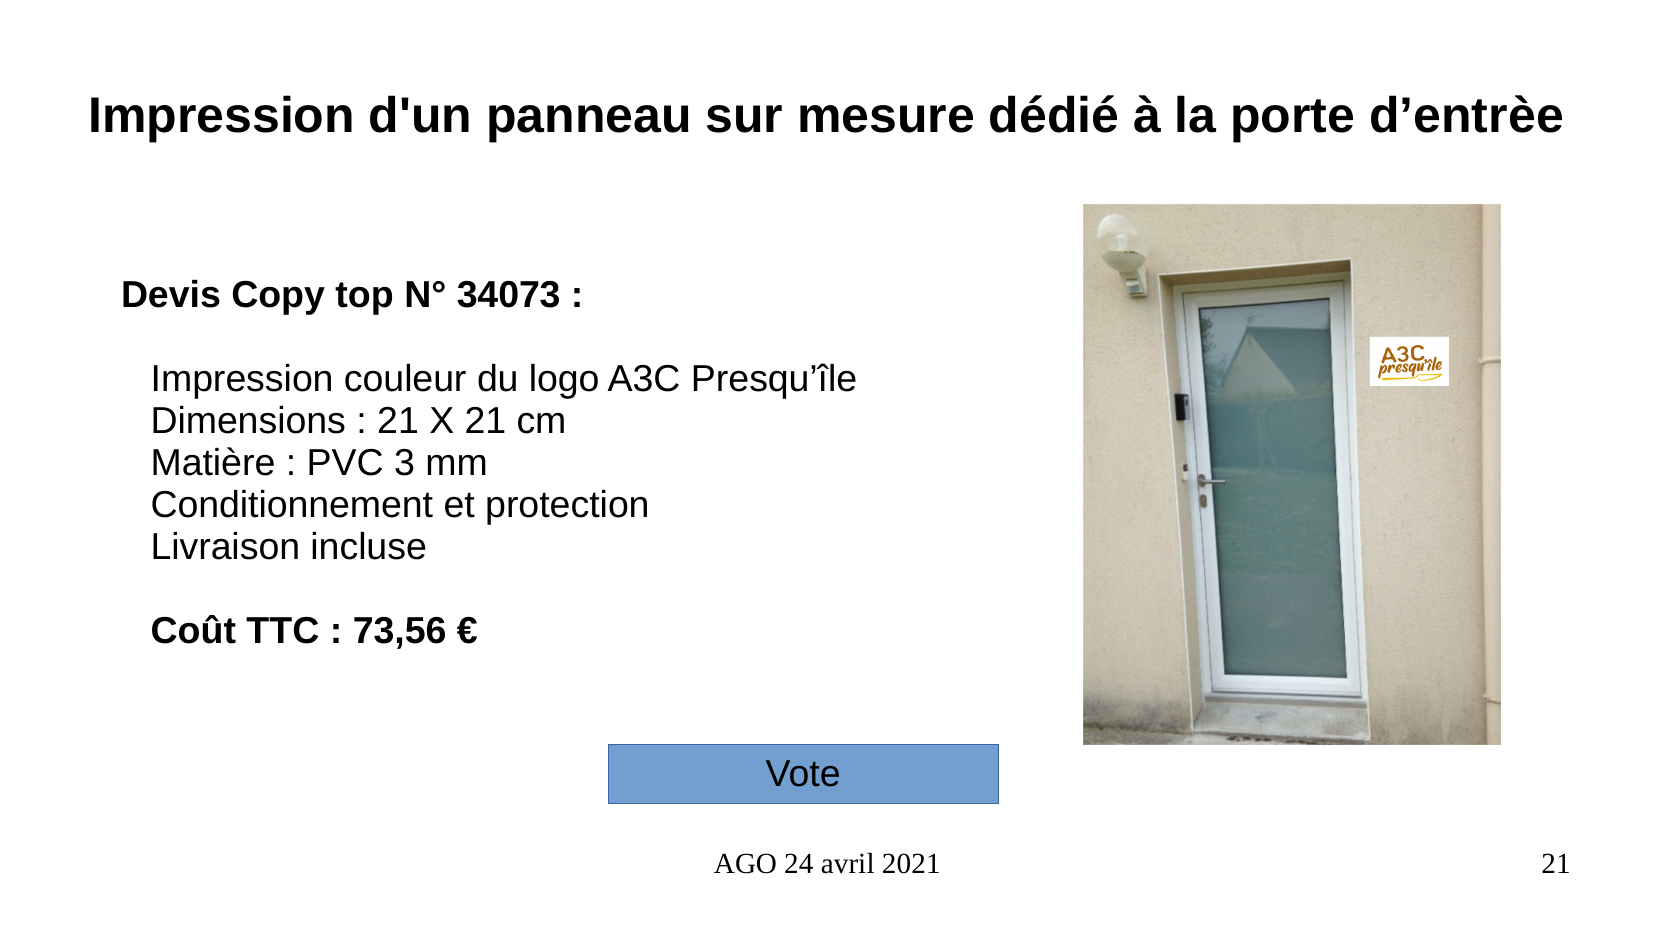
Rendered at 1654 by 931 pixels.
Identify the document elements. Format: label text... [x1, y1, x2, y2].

text_box Vote [608, 744, 999, 804]
text_box Devis Copy top N° 34073 : Impression couleur du logo A3C Presqu’île Dimensions : 21 X 21 cm Matière : PVC 3 mm Conditionnement et protection Livraison incluse Coût TTC : 73,56 € [106, 224, 1075, 660]
text_box [82, 37, 1571, 193]
picture [1083, 204, 1501, 745]
